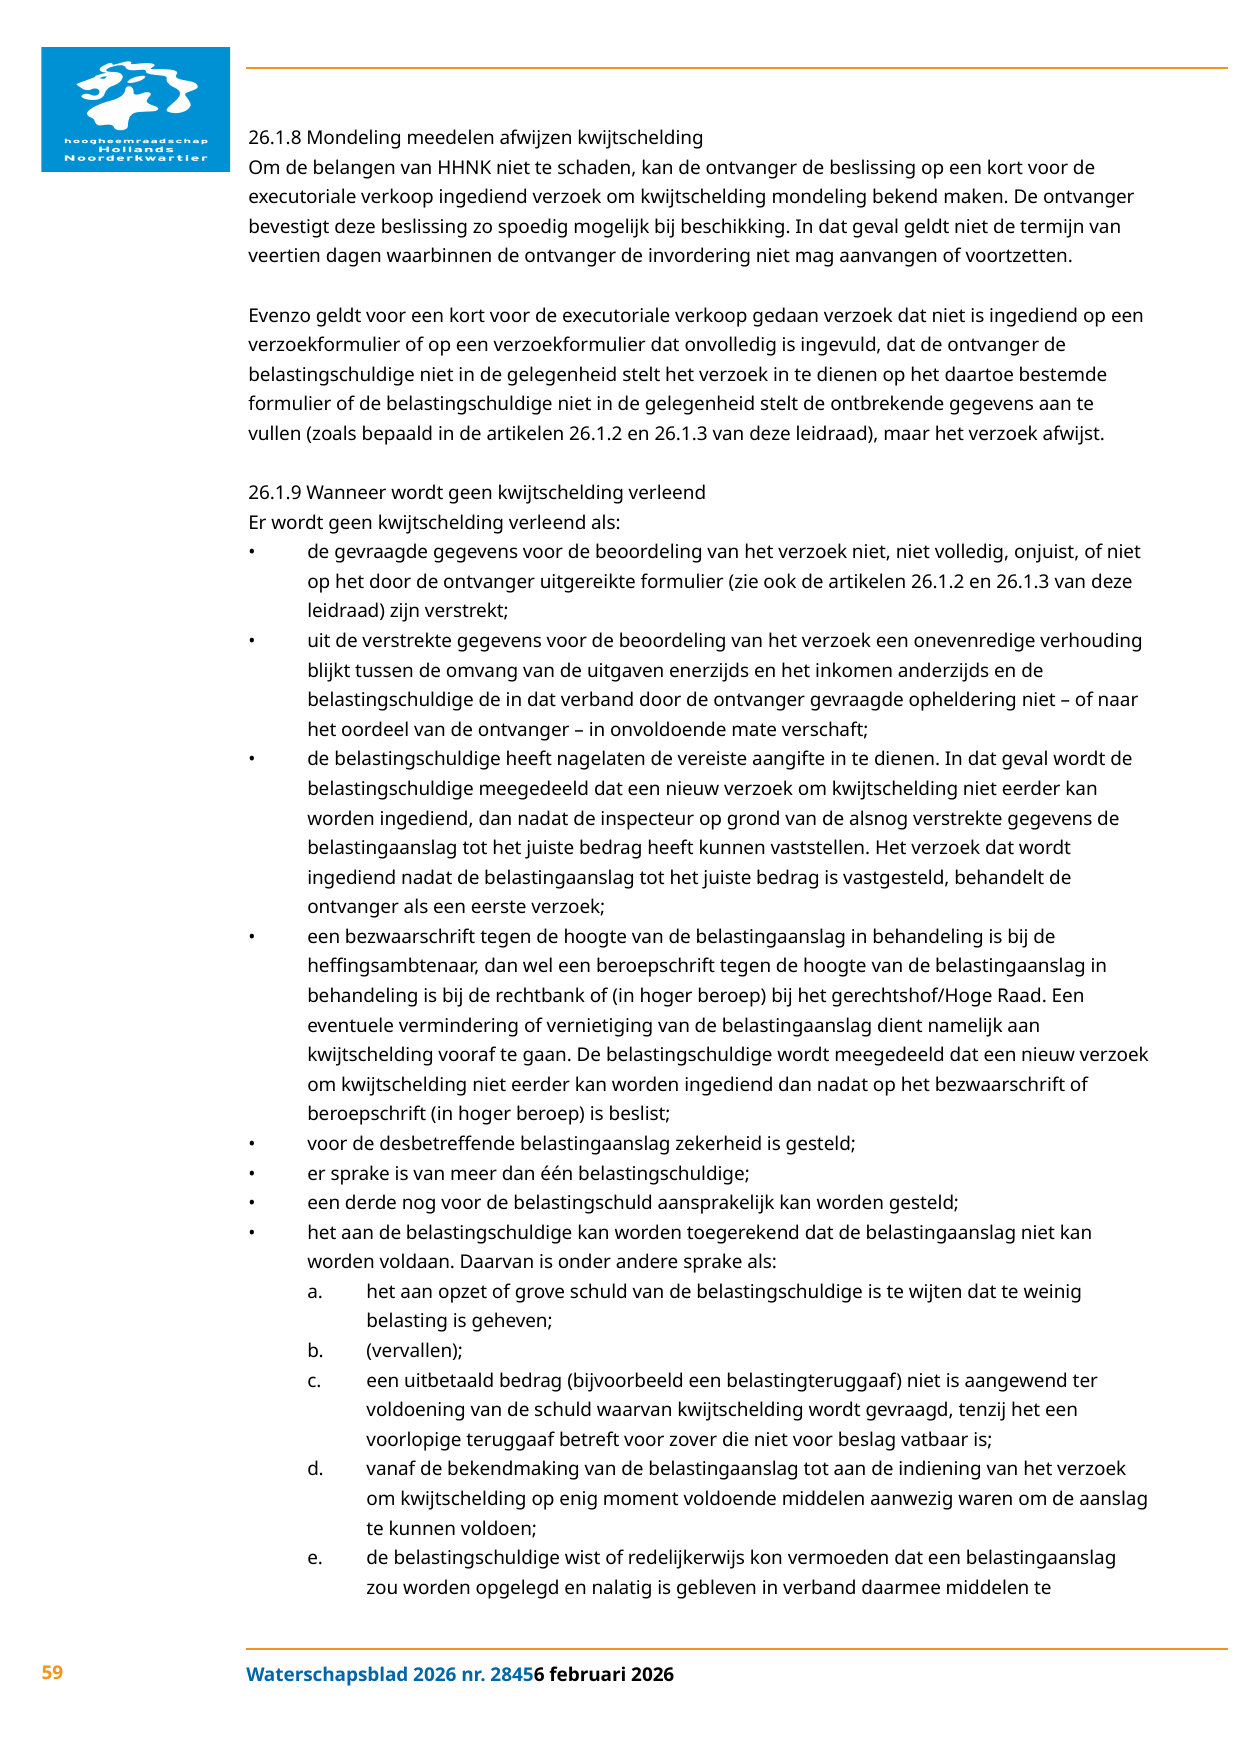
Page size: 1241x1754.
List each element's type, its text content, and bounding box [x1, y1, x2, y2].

list de gevraagde gegevens voor de beoordeling van het verzoek niet, niet volledig, onjuist, of niet op het door de ontvanger uitgereikte formulier (zie ook de artikelen 26.1.2 en 26.1.3 van deze leidraad) zijn verstrekt; [248, 538, 1152, 623]
list er sprake is van meer dan één belastingschuldige; [248, 1160, 1152, 1186]
text 26.1.9 Wanneer wordt geen kwijtschelding verleend [248, 479, 1152, 505]
text Er wordt geen kwijtschelding verleend als: [248, 509, 1152, 535]
list vanaf de bekendmaking van de belastingaanslag tot aan de indiening van het verzoek om kwijtschelding op enig moment voldoende middelen aanwezig waren om de aanslag te kunnen voldoen; [307, 1456, 1152, 1541]
picture [129, 76, 144, 82]
list een uitbetaald bedrag (bijvoorbeeld een belastingteruggaaf) niet is aangewend ter voldoening van de schuld waarvan kwijtschelding wordt gevraagd, tenzij het een voorlopige teruggaaf betreft voor zover die niet voor beslag vatbaar is; [307, 1367, 1152, 1452]
picture [88, 87, 157, 130]
list (vervallen); [307, 1337, 1152, 1363]
list het aan de belastingschuldige kan worden toegerekend dat de belastingaanslag niet kan worden voldaan. Daarvan is onder andere sprake als: [248, 1219, 1152, 1274]
list een derde nog voor de belastingschuld aansprakelijk kan worden gesteld; [248, 1189, 1152, 1215]
picture [78, 64, 122, 99]
list uit de verstrekte gegevens voor de beoordeling van het verzoek een onevenredige verhouding blijkt tussen de omvang van de uitgaven enerzijds en het inkomen anderzijds en de belastingschuldige de in dat verband door de ontvanger gevraagde opheldering niet – of naar het oordeel van de ontvanger – in onvoldoende mate verschaft; [248, 627, 1152, 742]
text Evenzo geldt voor een kort voor de executoriale verkoop gedaan verzoek dat niet is ingediend op een verzoekformulier of op een verzoekformulier dat onvolledig is ingevuld, dat de ontvanger de belastingschuldige niet in de gelegenheid stelt het verzoek in te dienen op het daartoe bestemde formulier of de belastingschuldige niet in de gelegenheid stelt de ontbrekende gegevens aan te vullen (zoals bepaald in de artikelen 26.1.2 en 26.1.3 van deze leidraad), maar het verzoek afwijst. [248, 302, 1152, 446]
text Om de belangen van HHNK niet te schaden, kan de ontvanger de beslissing op een kort voor de executoriale verkoop ingediend verzoek om kwijtschelding mondeling bekend maken. De ontvanger bevestigt deze beslissing zo spoedig mogelijk bij beschikking. In dat geval geldt niet de termijn van veertien dagen waarbinnen de ontvanger de invordering niet mag aanvangen of voortzetten. [248, 154, 1152, 268]
text 26.1.8 Mondeling meedelen afwijzen kwijtschelding [248, 124, 1152, 150]
list de belastingschuldige heeft nagelaten de vereiste aangifte in te dienen. In dat geval wordt de belastingschuldige meegedeeld dat een nieuw verzoek om kwijtschelding niet eerder kan worden ingediend, dan nadat de inspecteur op grond van de alsnog verstrekte gegevens de belastingaanslag tot het juiste bedrag heeft kunnen vaststellen. Het verzoek dat wordt ingediend nadat de belastingaanslag tot het juiste bedrag is vastgesteld, behandelt de ontvanger als een eerste verzoek; [248, 746, 1152, 919]
list een bezwaarschrift tegen de hoogte van de belastingaanslag in behandeling is bij de heffingsambtenaar, dan wel een beroepschrift tegen de hoogte van de belastingaanslag in behandeling is bij de rechtbank of (in hoger beroep) bij het gerechtshof/Hoge Raad. Een eventuele vermindering of vernietiging van de belastingaanslag dient namelijk aan kwijtschelding vooraf te gaan. De belastingschuldige wordt meegedeeld dat een nieuw verzoek om kwijtschelding niet eerder kan worden ingediend dan nadat op het bezwaarschrift of beroepschrift (in hoger beroep) is beslist; [248, 923, 1152, 1126]
picture [118, 62, 197, 112]
list voor de desbetreffende belastingaanslag zekerheid is gesteld; [248, 1130, 1152, 1156]
list het aan opzet of grove schuld van de belastingschuldige is te wijten dat te weinig belasting is geheven; [307, 1278, 1152, 1333]
list de belastingschuldige wist of redelijkerwijs kon vermoeden dat een belastingaanslag zou worden opgelegd en nalatig is gebleven in verband daarmee middelen te [307, 1544, 1152, 1600]
